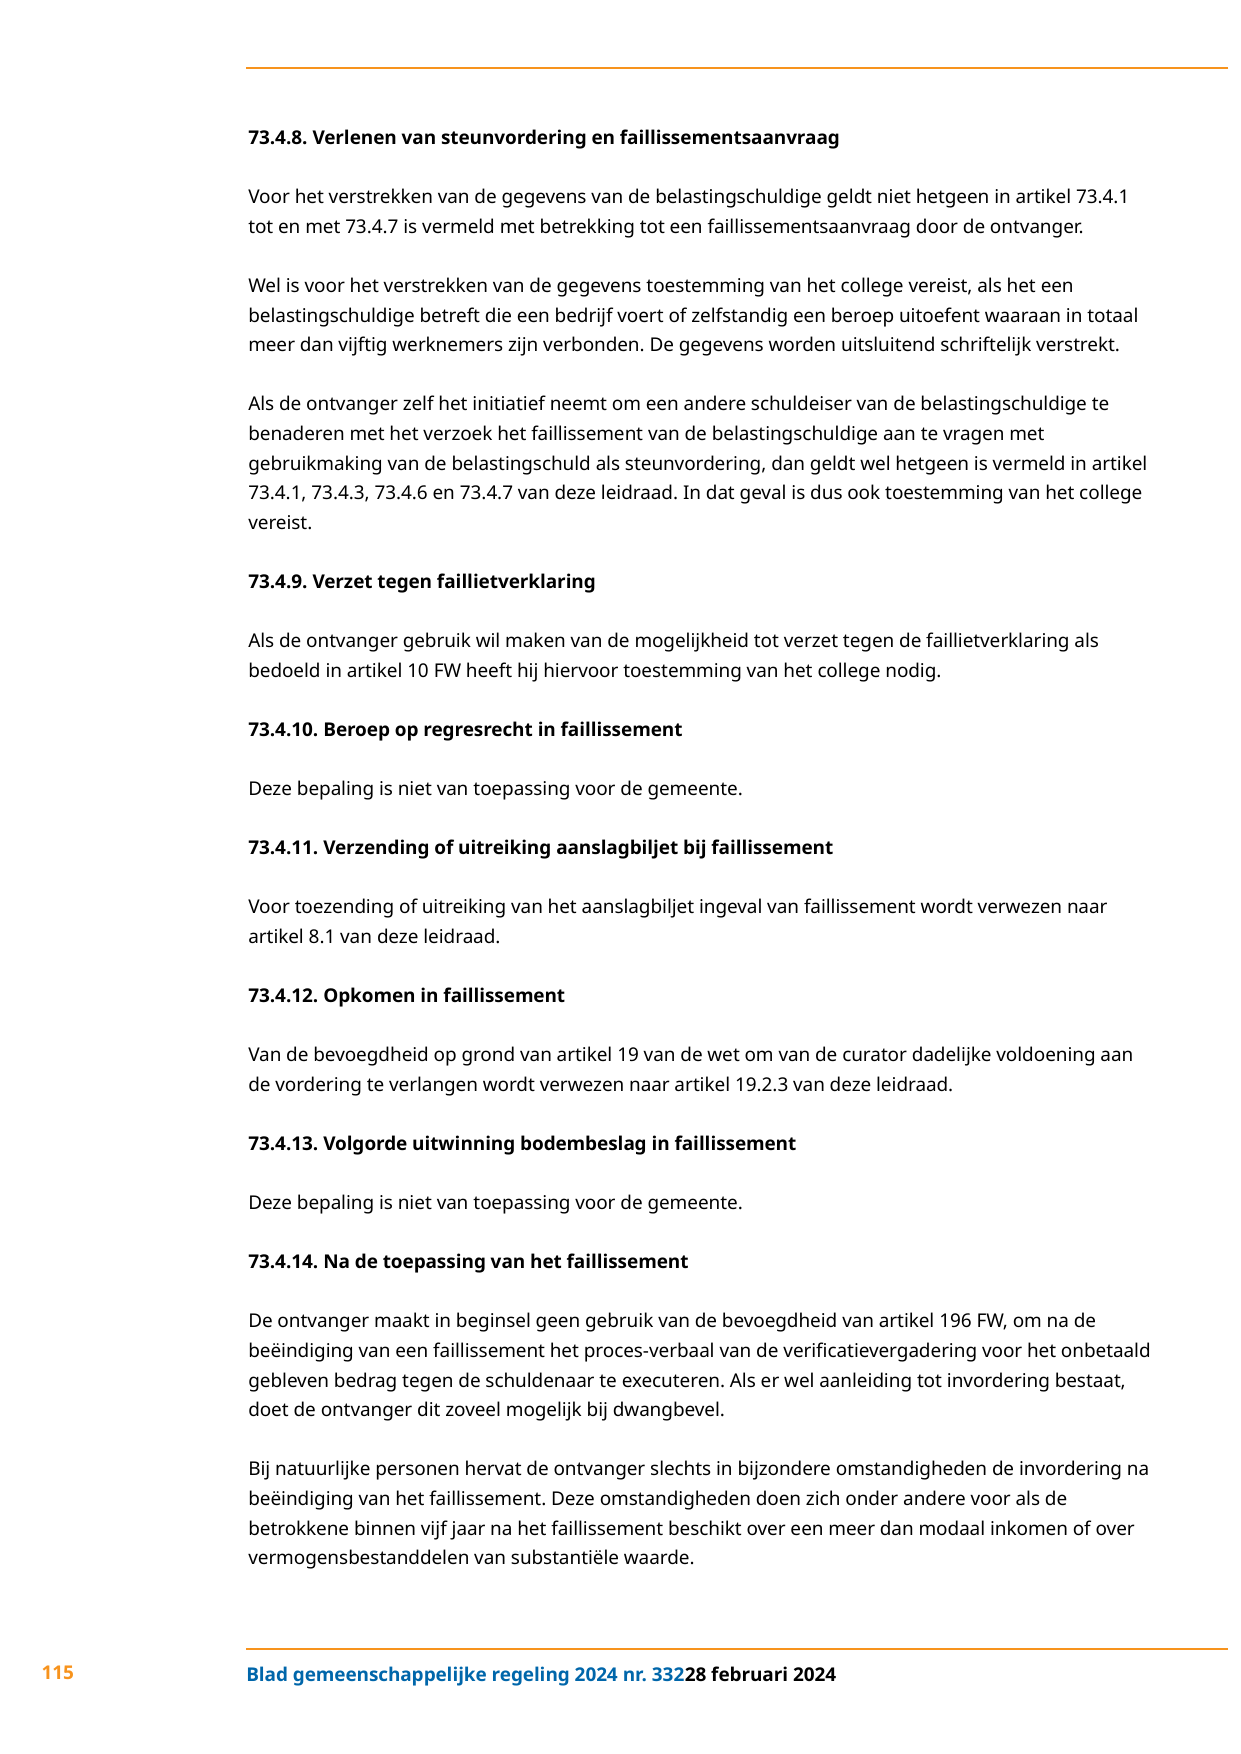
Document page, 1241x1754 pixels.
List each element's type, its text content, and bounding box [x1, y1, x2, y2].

text 73.4.12. Opkomen in faillissement [248, 982, 1152, 1008]
text Wel is voor het verstrekken van de gegevens toestemming van het college vereist, als het een belastingschuldige betreft die een bedrijf voert of zelfstandig een beroep uitoefent waaraan in totaal meer dan vijftig werknemers zijn verbonden. De gegevens worden uitsluitend schriftelijk verstrekt. [248, 272, 1152, 357]
text 73.4.13. Volgorde uitwinning bodembeslag in faillissement [248, 1130, 1152, 1156]
text Als de ontvanger gebruik wil maken van de mogelijkheid tot verzet tegen de faillietverklaring als bedoeld in artikel 10 FW heeft hij hiervoor toestemming van het college nodig. [248, 627, 1152, 683]
text 73.4.10. Beroep op regresrecht in faillissement [248, 716, 1152, 742]
text Voor het verstrekken van de gegevens van de belastingschuldige geldt niet hetgeen in artikel 73.4.1 tot en met 73.4.7 is vermeld met betrekking tot een faillissementsaanvraag door de ontvanger. [248, 183, 1152, 239]
text 73.4.11. Verzending of uitreiking aanslagbiljet bij faillissement [248, 834, 1152, 860]
text Als de ontvanger zelf het initiatief neemt om een andere schuldeiser van de belastingschuldige te benaderen met het verzoek het faillissement van de belastingschuldige aan te vragen met gebruikmaking van de belastingschuld als steunvordering, dan geldt wel hetgeen is vermeld in artikel 73.4.1, 73.4.3, 73.4.6 en 73.4.7 van deze leidraad. In dat geval is dus ook toestemming van het college vereist. [248, 391, 1152, 535]
text 73.4.14. Na de toepassing van het faillissement [248, 1248, 1152, 1274]
text Voor toezending of uitreiking van het aanslagbiljet ingeval van faillissement wordt verwezen naar artikel 8.1 van deze leidraad. [248, 893, 1152, 949]
text De ontvanger maakt in beginsel geen gebruik van de bevoegdheid van artikel 196 FW, om na de beëindiging van een faillissement het proces-verbaal van de verificatievergadering voor het onbetaald gebleven bedrag tegen de schuldenaar te executeren. Als er wel aanleiding tot invordering bestaat, doet de ontvanger dit zoveel mogelijk bij dwangbevel. [248, 1308, 1152, 1422]
text Van de bevoegdheid op grond van artikel 19 van de wet om van de curator dadelijke voldoening aan de vordering te verlangen wordt verwezen naar artikel 19.2.3 van deze leidraad. [248, 1041, 1152, 1097]
text Bij natuurlijke personen hervat de ontvanger slechts in bijzondere omstandigheden de invordering na beëindiging van het faillissement. Deze omstandigheden doen zich onder andere voor als de betrokkene binnen vijf jaar na het faillissement beschikt over een meer dan modaal inkomen of over vermogensbestanddelen van substantiële waarde. [248, 1456, 1152, 1570]
text Deze bepaling is niet van toepassing voor de gemeente. [248, 1189, 1152, 1215]
text Deze bepaling is niet van toepassing voor de gemeente. [248, 775, 1152, 801]
text 73.4.9. Verzet tegen faillietverklaring [248, 568, 1152, 594]
text 73.4.8. Verlenen van steunvordering en faillissementsaanvraag [248, 124, 1152, 150]
picture [41, 47, 231, 172]
